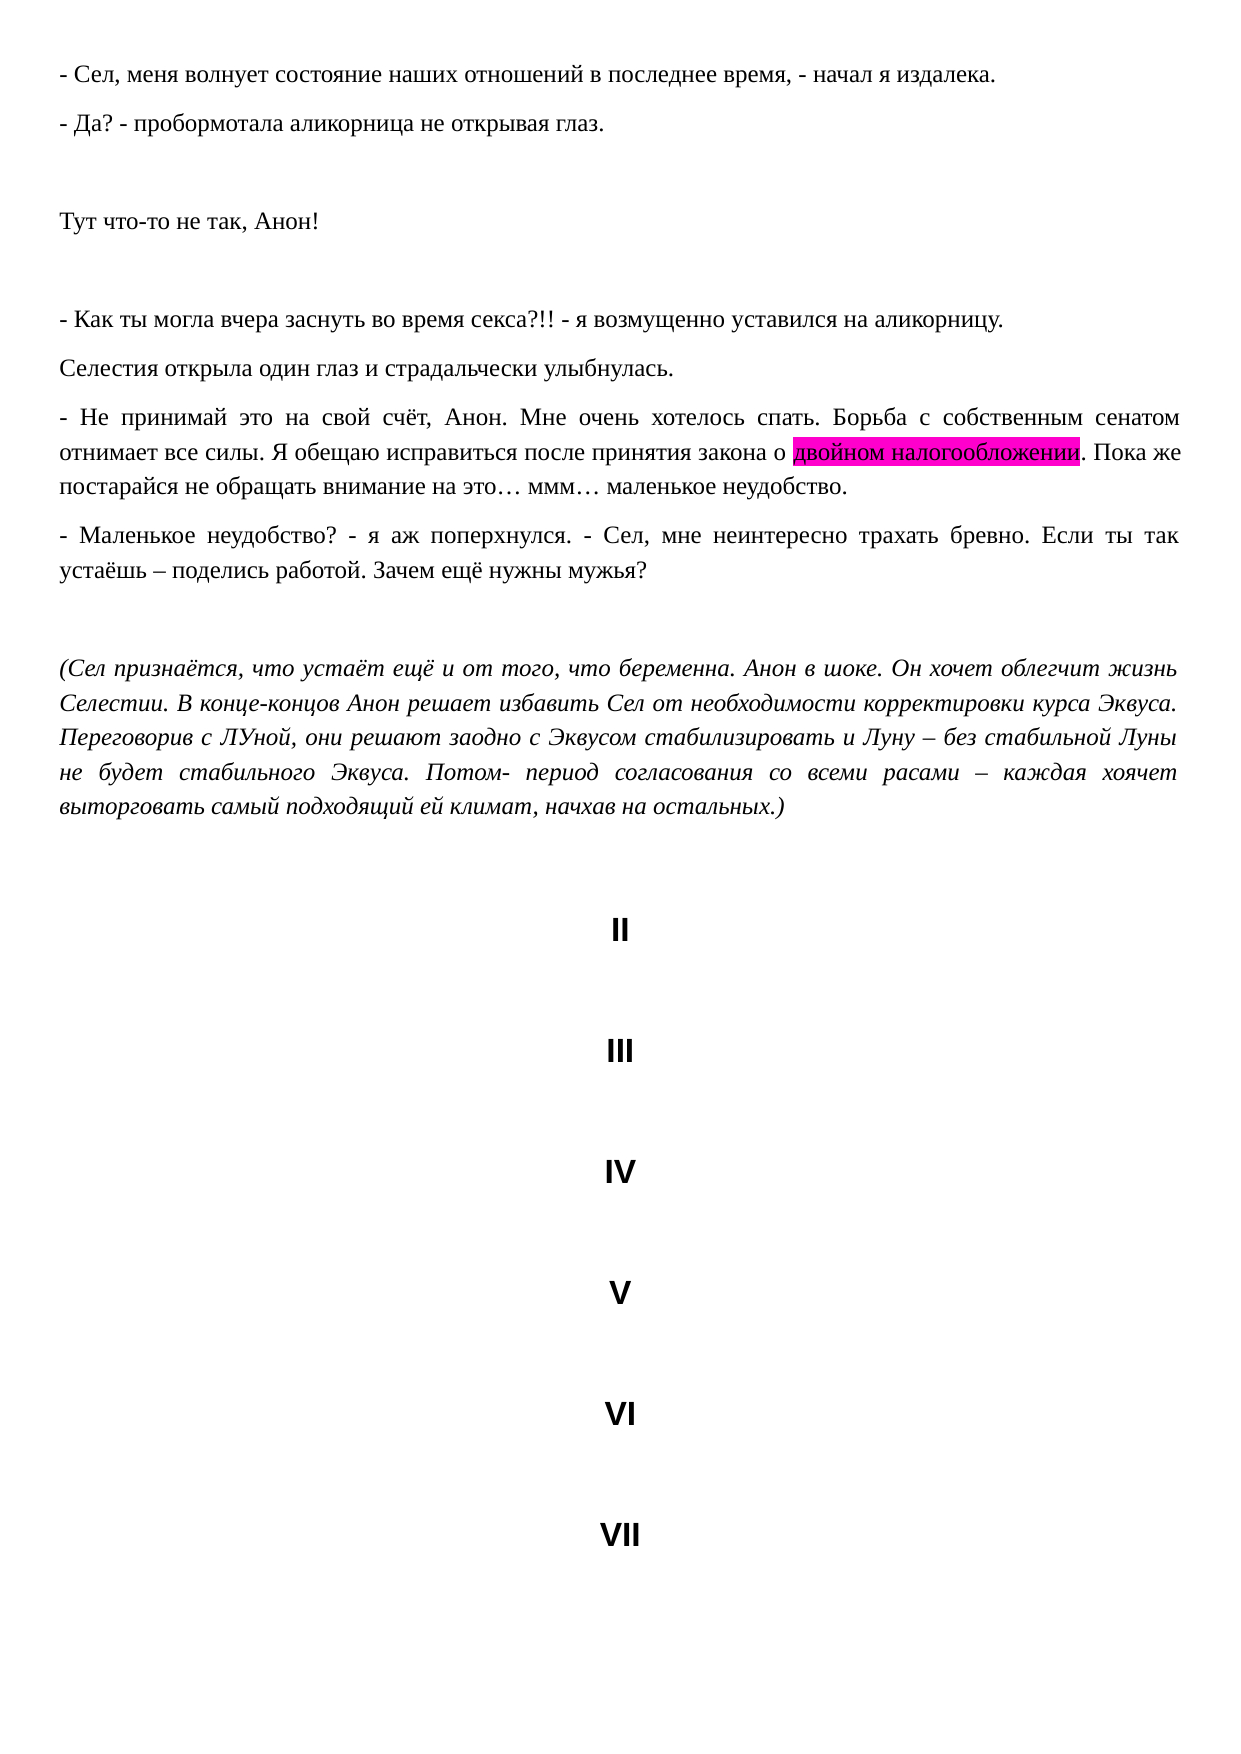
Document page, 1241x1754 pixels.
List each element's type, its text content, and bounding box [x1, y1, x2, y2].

text - Маленькое неудобство? - я аж поперхнулся. - Сел, мне неинтересно трахать бревно. Если ты так устаёшь – поделись работой. Зачем ещё нужны мужья? [59, 521, 1181, 584]
subtitle VII [59, 1515, 1181, 1554]
text (Сел признаётся, что устаёт ещё и от того, что беременна. Анон в шоке. Он хочет облегчит жизнь Селестии. В конце-концов Анон решает избавить Сел от необходимости корректировки курса Эквуса. Переговорив с ЛУной, они решают заодно с Эквусом стабилизировать и Луну – без стабильной Луны не будет стабильного Эквуса. Потом- период согласования со всеми расами – каждая хоячет выторговать самый подходящий ей климат, начхав на остальных.) [59, 653, 1181, 820]
subtitle V [59, 1273, 1181, 1312]
text - Как ты могла вчера заснуть во время секса?!! - я возмущенно уставился на аликорницу. [59, 304, 1181, 333]
text - Сел, меня волнует состояние наших отношений в последнее время, - начал я издалека. [59, 59, 1181, 88]
text Тут что-то не так, Анон! [59, 206, 1181, 235]
text - Да? - пробормотала аликорница не открывая глаз. [59, 108, 1181, 137]
subtitle II [59, 910, 1181, 949]
text - Не принимай это на свой счёт, Анон. Мне очень хотелось спать. Борьба с собственным сенатом отнимает все силы. Я обещаю исправиться после принятия закона о двойном налогообложении. Пока же постарайся не обращать внимание на это… ммм… маленькое неудобство. [59, 402, 1181, 500]
subtitle IV [59, 1152, 1181, 1191]
text Селестия открыла один глаз и страдальчески улыбнулась. [59, 353, 1181, 382]
subtitle III [59, 1031, 1181, 1070]
subtitle VI [59, 1394, 1181, 1433]
